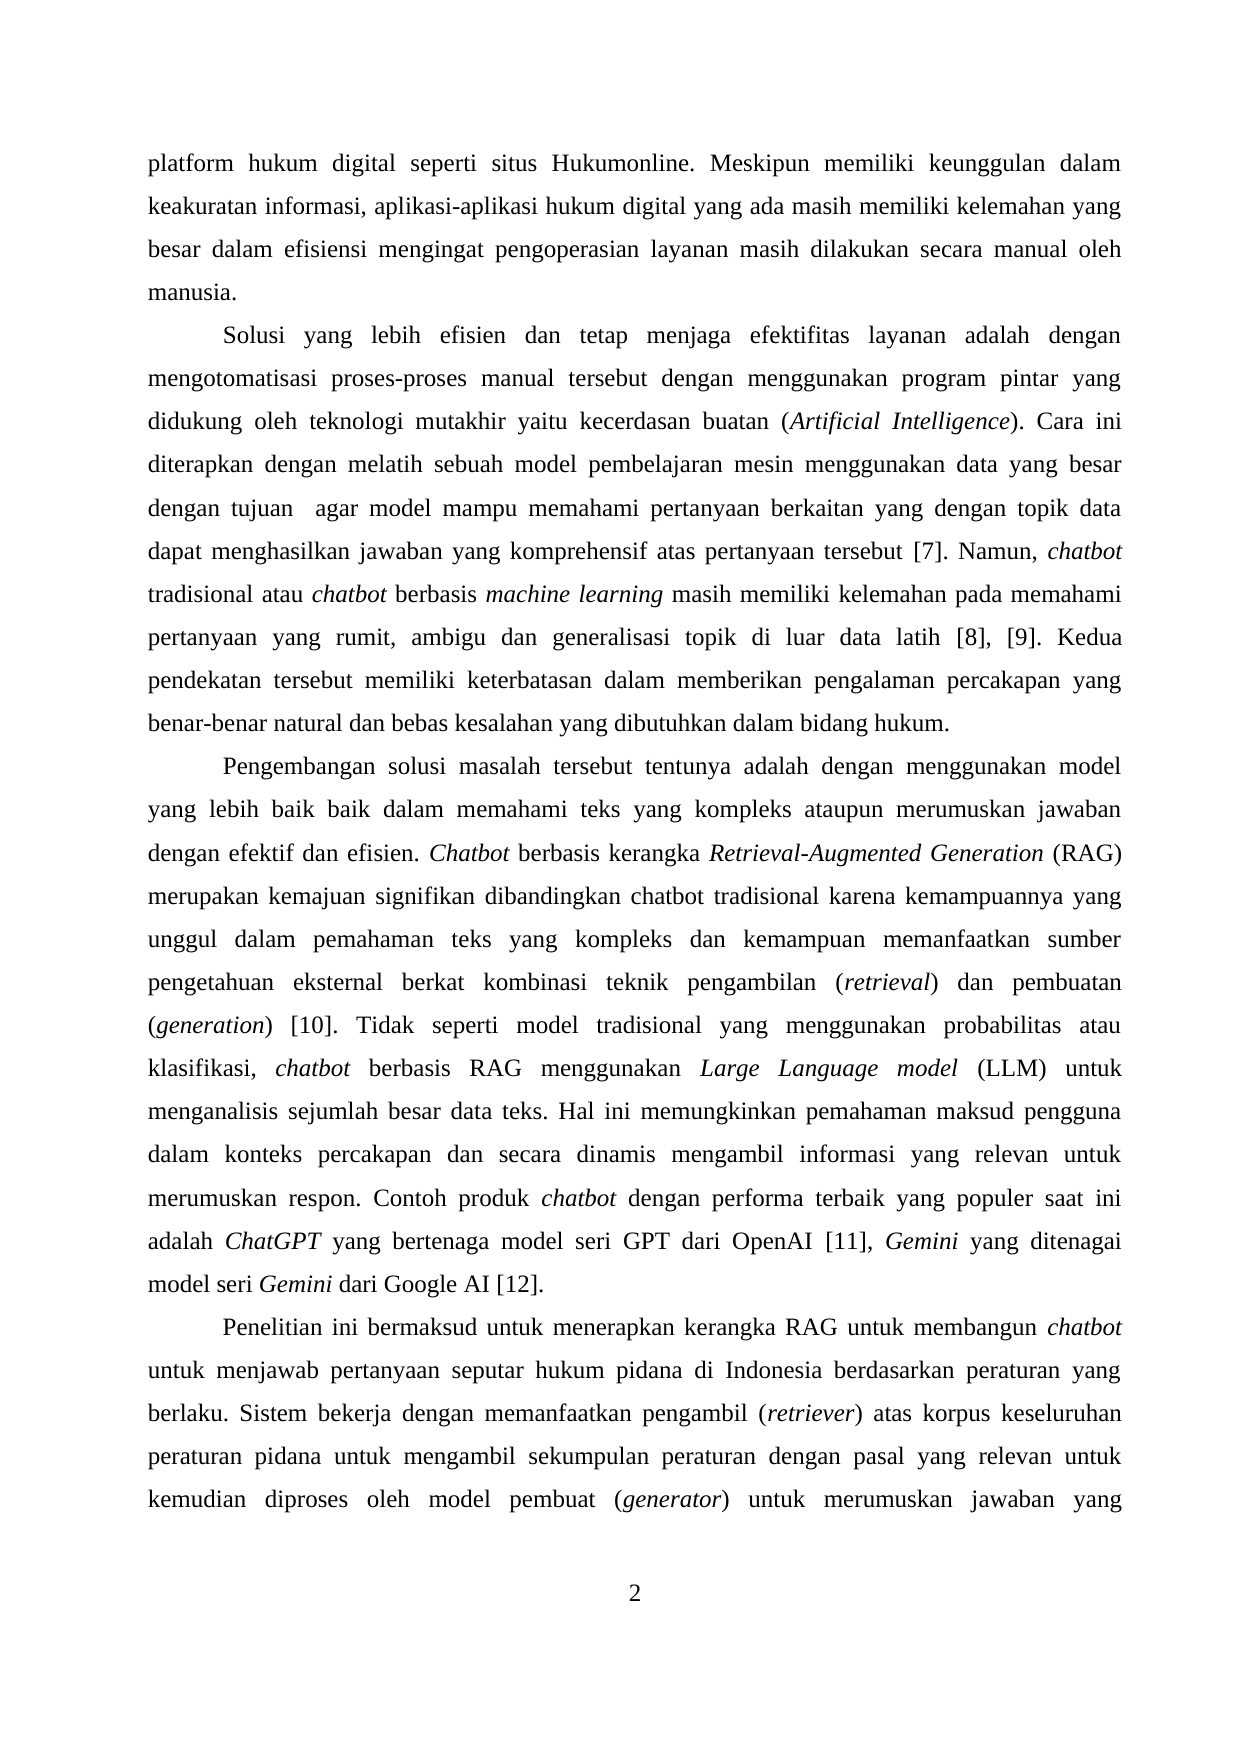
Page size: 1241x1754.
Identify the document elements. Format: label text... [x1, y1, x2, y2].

text platform hukum digital seperti situs Hukumonline. Meskipun memiliki keunggulan dalam keakuratan informasi, aplikasi-aplikasi hukum digital yang ada masih memiliki kelemahan yang besar dalam efisiensi mengingat pengoperasian layanan masih dilakukan secara manual oleh manusia. [148, 148, 1122, 306]
text Penelitian ini bermaksud untuk menerapkan kerangka RAG untuk membangun chatbot untuk menjawab pertanyaan seputar hukum pidana di Indonesia berdasarkan peraturan yang berlaku. Sistem bekerja dengan memanfaatkan pengambil (retriever) atas korpus keseluruhan peraturan pidana untuk mengambil sekumpulan peraturan dengan pasal yang relevan untuk kemudian diproses oleh model pembuat (generator) untuk merumuskan jawaban yang [148, 1312, 1122, 1513]
text Pengembangan solusi masalah tersebut tentunya adalah dengan menggunakan model yang lebih baik baik dalam memahami teks yang kompleks ataupun merumuskan jawaban dengan efektif dan efisien. Chatbot berbasis kerangka Retrieval-Augmented Generation (RAG) merupakan kemajuan signifikan dibandingkan chatbot tradisional karena kemampuannya yang unggul dalam pemahaman teks yang kompleks dan kemampuan memanfaatkan sumber pengetahuan eksternal berkat kombinasi teknik pengambilan (retrieval) dan pembuatan (generation) [10]. Tidak seperti model tradisional yang menggunakan probabilitas atau klasifikasi, chatbot berbasis RAG menggunakan Large Language model (LLM) untuk menganalisis sejumlah besar data teks. Hal ini memungkinkan pemahaman maksud pengguna dalam konteks percakapan dan secara dinamis mengambil informasi yang relevan untuk merumuskan respon. Contoh produk chatbot dengan performa terbaik yang populer saat ini adalah ChatGPT yang bertenaga model seri GPT dari OpenAI [11], Gemini yang ditenagai model seri Gemini dari Google AI [12]. [148, 751, 1122, 1298]
text Solusi yang lebih efisien dan tetap menjaga efektifitas layanan adalah dengan mengotomatisasi proses-proses manual tersebut dengan menggunakan program pintar yang didukung oleh teknologi mutakhir yaitu kecerdasan buatan (Artificial Intelligence). Cara ini diterapkan dengan melatih sebuah model pembelajaran mesin menggunakan data yang besar dengan tujuan agar model mampu memahami pertanyaan berkaitan yang dengan topik data dapat menghasilkan jawaban yang komprehensif atas pertanyaan tersebut [7]. Namun, chatbot tradisional atau chatbot berbasis machine learning masih memiliki kelemahan pada memahami pertanyaan yang rumit, ambigu dan generalisasi topik di luar data latih [8], [9]. Kedua pendekatan tersebut memiliki keterbatasan dalam memberikan pengalaman percakapan yang benar-benar natural dan bebas kesalahan yang dibutuhkan dalam bidang hukum. [148, 320, 1122, 737]
